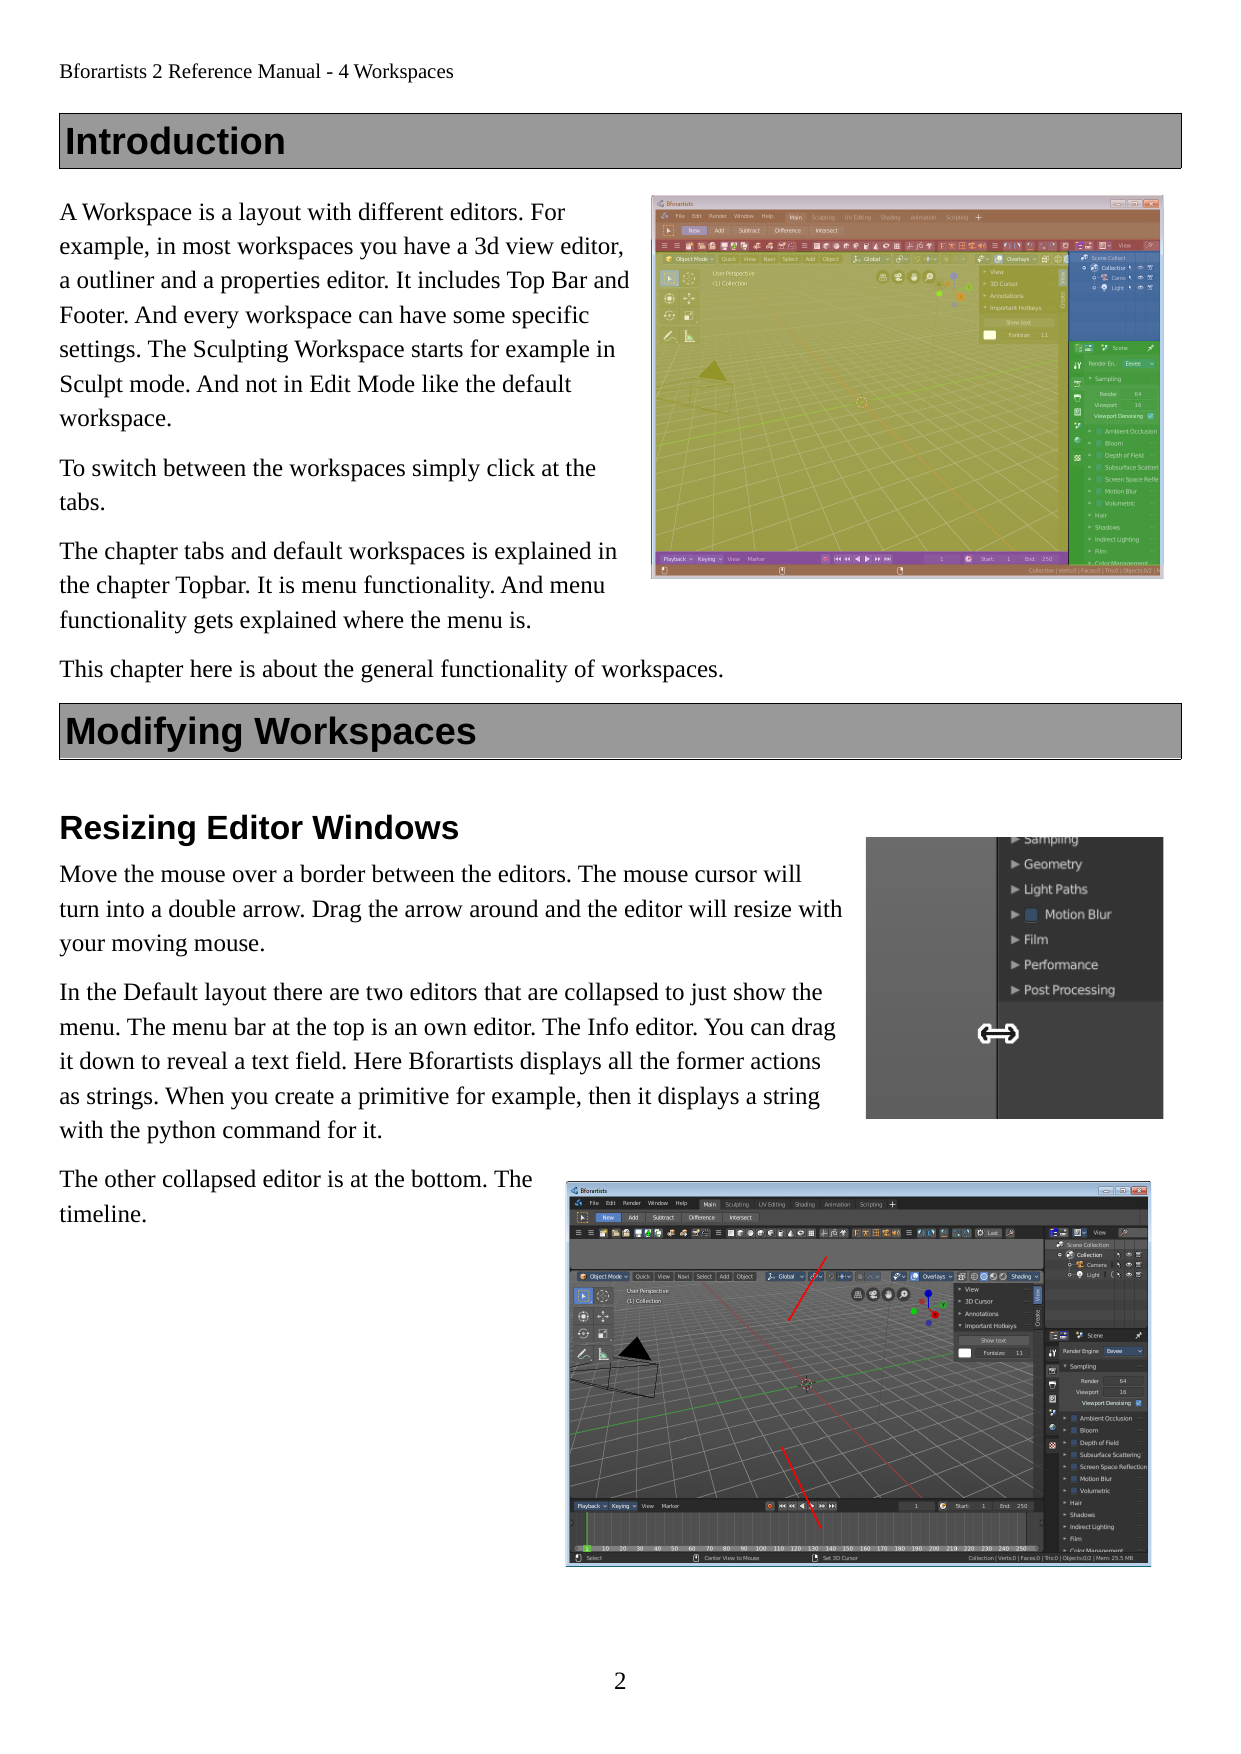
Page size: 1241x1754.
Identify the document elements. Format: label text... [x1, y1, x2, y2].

text Move the mouse over a border between the editors. The mouse cursor will turn into a double arrow. Drag the arrow around and the editor will resize with your moving mouse. [59, 859, 865, 957]
picture [865, 837, 1164, 1119]
table_header Introduction [60, 114, 1181, 168]
table_header Modifying Workspaces [60, 704, 1181, 758]
text The chapter tabs and default workspaces is explained in the chapter Topbar. It is menu functionality. And menu functionality gets explained where the menu is. [59, 536, 1181, 634]
picture [651, 195, 1164, 579]
text This chapter here is about the general functionality of workspaces. [59, 654, 1181, 683]
text In the Default layout there are two editors that are collapsed to just show the menu. The menu bar at the top is an own editor. The Info editor. You can drag it down to reveal a text field. Here Bforartists displays all the former actions as strings. When you create a primitive for example, then it displays a string with the python command for it. [59, 977, 1181, 1144]
text To switch between the workspaces simply click at the tabs. [59, 453, 651, 516]
subtitle Resizing Editor Windows [59, 808, 1181, 847]
text The other collapsed editor is at the bottom. The timeline. [59, 1164, 1181, 1227]
picture [565, 1181, 1152, 1567]
text A Workspace is a layout with different editors. For example, in most workspaces you have a 3d view editor, a outliner and a properties editor. It includes Top Bar and Footer. And every workspace can have some specific settings. The Sculpting Workspace starts for example in Sculpt mode. And not in Edit Mode like the default workspace. [59, 197, 651, 432]
